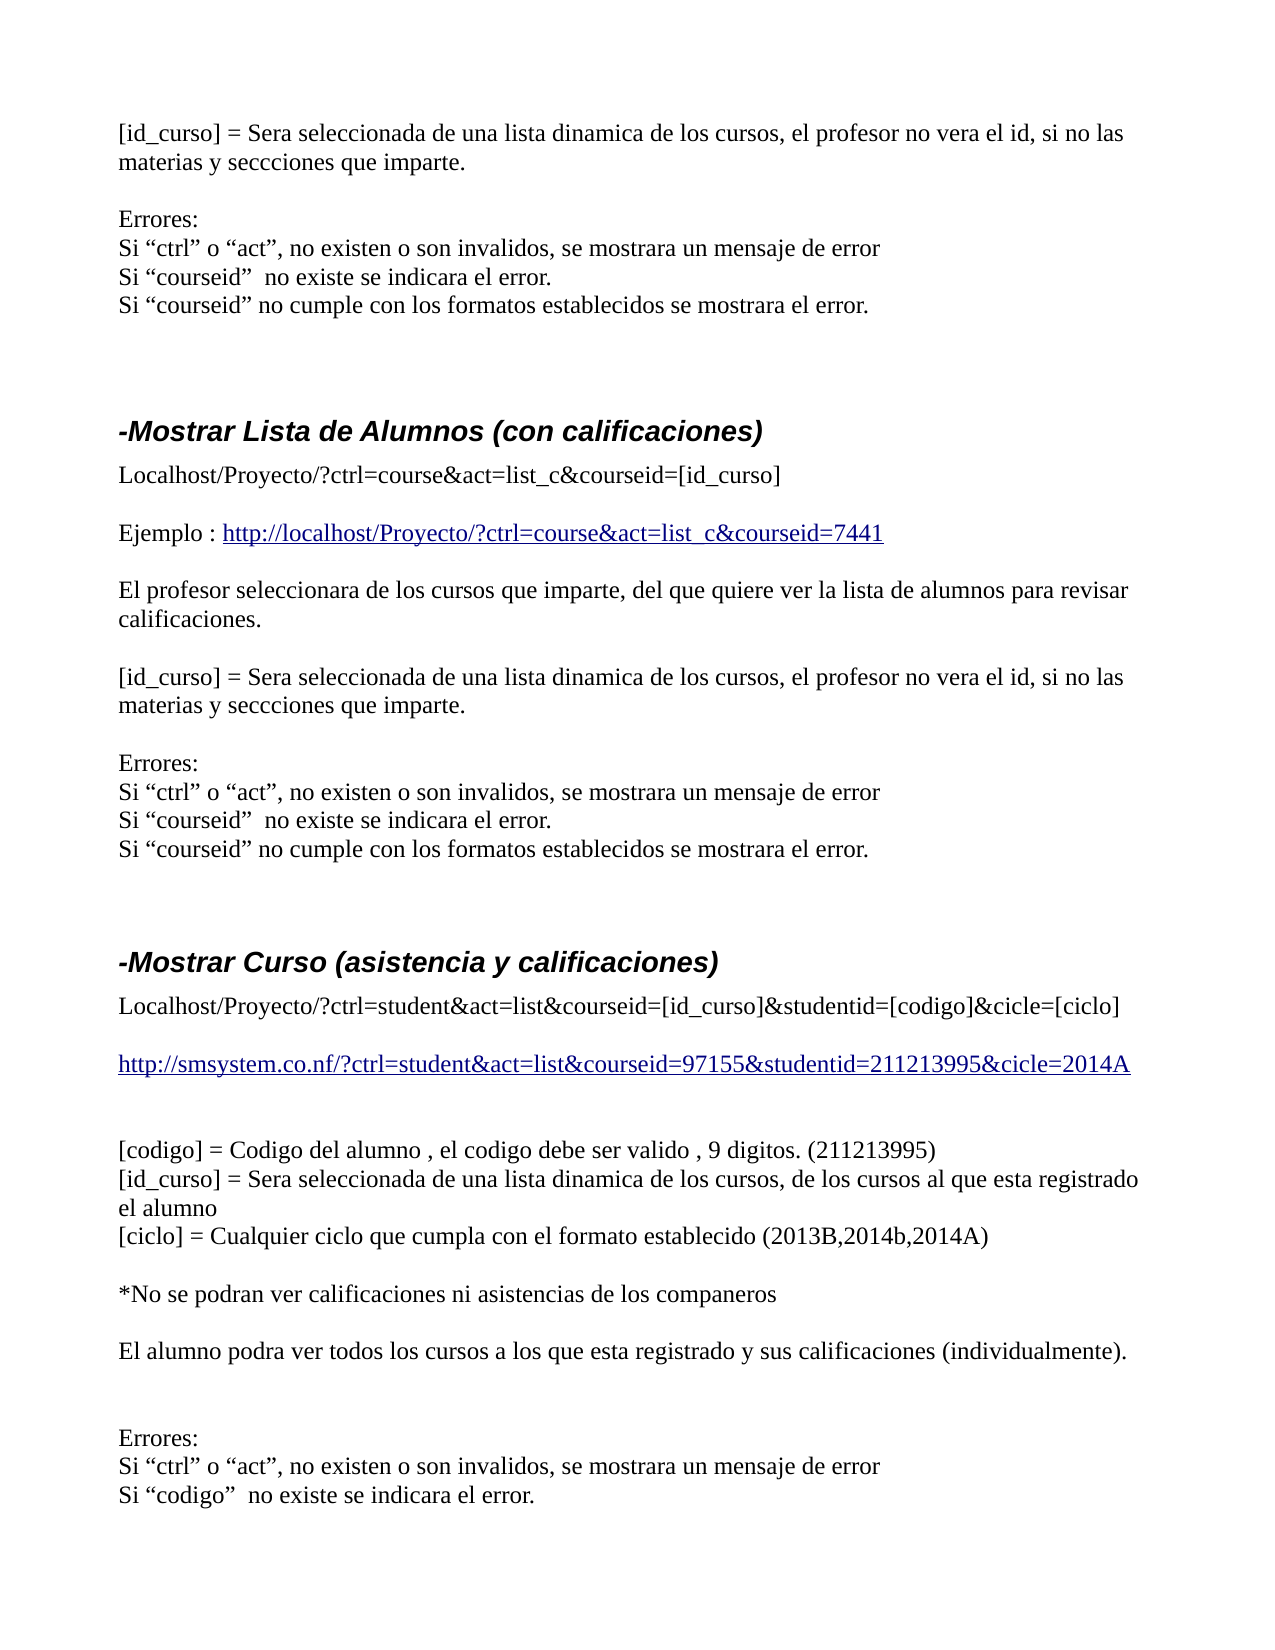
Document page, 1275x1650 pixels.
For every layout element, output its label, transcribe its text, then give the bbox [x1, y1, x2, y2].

text Si “codigo” no existe se indicara el error. [118, 1480, 1157, 1509]
text [id_curso] = Sera seleccionada de una lista dinamica de los cursos, de los cursos al que esta registrado el alumno [118, 1164, 1157, 1221]
text http://smsystem.co.nf/?ctrl=student&act=list&courseid=97155&studentid=211213995&cicle=2014A [118, 1049, 1157, 1078]
text [ciclo] = Cualquier ciclo que cumpla con el formato establecido (2013B,2014b,2014A) [118, 1221, 1157, 1250]
text Si “ctrl” o “act”, no existen o son invalidos, se mostrara un mensaje de error [118, 777, 1157, 805]
text Si “courseid” no cumple con los formatos establecidos se mostrara el error. [118, 834, 1157, 863]
text El profesor seleccionara de los cursos que imparte, del que quiere ver la lista de alumnos para revisar calificaciones. [118, 575, 1157, 633]
text Errores: [118, 204, 1157, 233]
text Ejemplo : http://localhost/Proyecto/?ctrl=course&act=list_c&courseid=7441 [118, 518, 1157, 547]
text Si “ctrl” o “act”, no existen o son invalidos, se mostrara un mensaje de error [118, 1451, 1157, 1480]
text *No se podran ver calificaciones ni asistencias de los companeros [118, 1279, 1157, 1308]
text Localhost/Proyecto/?ctrl=student&act=list&courseid=[id_curso]&studentid=[codigo]&cicle=[ciclo] [118, 991, 1157, 1020]
text Errores: [118, 748, 1157, 777]
subtitle -Mostrar Curso (asistencia y calificaciones) [118, 945, 1157, 979]
text Si “ctrl” o “act”, no existen o son invalidos, se mostrara un mensaje de error [118, 233, 1157, 262]
text Si “courseid” no cumple con los formatos establecidos se mostrara el error. [118, 291, 1157, 319]
text Si “courseid” no existe se indicara el error. [118, 262, 1157, 291]
text Si “courseid” no existe se indicara el error. [118, 805, 1157, 834]
text [id_curso] = Sera seleccionada de una lista dinamica de los cursos, el profesor no vera el id, si no las materias y seccciones que imparte. [118, 662, 1157, 719]
text Localhost/Proyecto/?ctrl=course&act=list_c&courseid=[id_curso] [118, 460, 1157, 489]
text [id_curso] = Sera seleccionada de una lista dinamica de los cursos, el profesor no vera el id, si no las materias y seccciones que imparte. [118, 118, 1157, 176]
subtitle -Mostrar Lista de Alumnos (con calificaciones) [118, 414, 1157, 448]
text Errores: [118, 1423, 1157, 1451]
text El alumno podra ver todos los cursos a los que esta registrado y sus calificaciones (individualmente). [118, 1336, 1157, 1365]
text [codigo] = Codigo del alumno , el codigo debe ser valido , 9 digitos. (211213995) [118, 1135, 1157, 1164]
